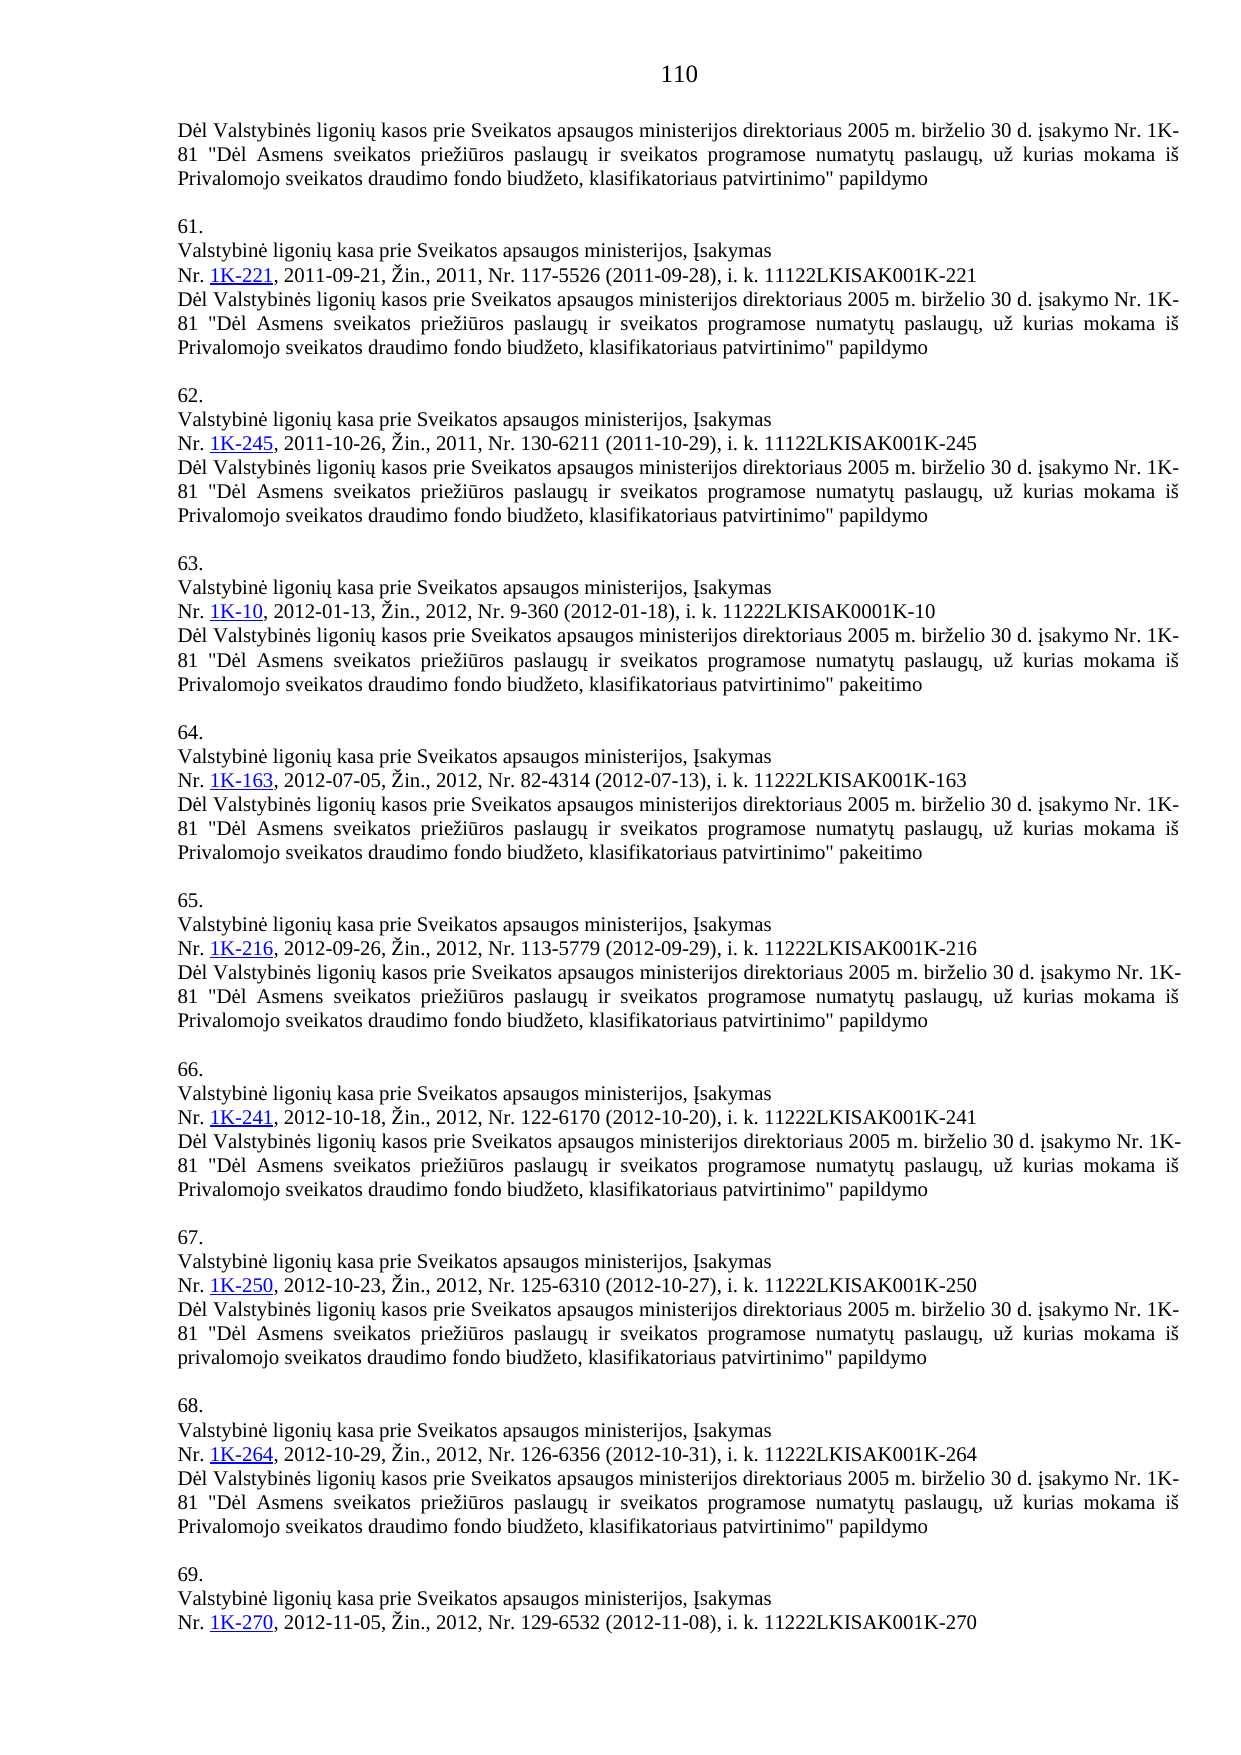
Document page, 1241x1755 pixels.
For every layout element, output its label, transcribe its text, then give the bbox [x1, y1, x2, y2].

text Valstybinė ligonių kasa prie Sveikatos apsaugos ministerijos, Įsakymas [177, 1249, 1181, 1273]
text Nr. 1K-221, 2011-09-21, Žin., 2011, Nr. 117-5526 (2011-09-28), i. k. 11122LKISAK001K-221 [177, 262, 1181, 287]
text Valstybinė ligonių kasa prie Sveikatos apsaugos ministerijos, Įsakymas [177, 575, 1181, 599]
text 67. [177, 1225, 1181, 1249]
text Nr. 1K-10, 2012-01-13, Žin., 2012, Nr. 9-360 (2012-01-18), i. k. 11222LKISAK0001K-10 [177, 599, 1181, 623]
text 63. [177, 551, 1181, 575]
text Valstybinė ligonių kasa prie Sveikatos apsaugos ministerijos, Įsakymas [177, 407, 1181, 431]
text Dėl Valstybinės ligonių kasos prie Sveikatos apsaugos ministerijos direktoriaus 2005 m. birželio 30 d. įsakymo Nr. 1K-81 "Dėl Asmens sveikatos priežiūros paslaugų ir sveikatos programose numatytų paslaugų, už kurias mokama iš Privalomojo sveikatos draudimo fondo biudžeto, klasifikatoriaus patvirtinimo" papildymo [177, 455, 1181, 527]
text Valstybinė ligonių kasa prie Sveikatos apsaugos ministerijos, Įsakymas [177, 744, 1181, 768]
text 69. [177, 1562, 1181, 1586]
text Dėl Valstybinės ligonių kasos prie Sveikatos apsaugos ministerijos direktoriaus 2005 m. birželio 30 d. įsakymo Nr. 1K-81 "Dėl Asmens sveikatos priežiūros paslaugų ir sveikatos programose numatytų paslaugų, už kurias mokama iš Privalomojo sveikatos draudimo fondo biudžeto, klasifikatoriaus patvirtinimo" pakeitimo [177, 623, 1181, 696]
text 68. [177, 1393, 1181, 1417]
text 66. [177, 1057, 1181, 1081]
text Dėl Valstybinės ligonių kasos prie Sveikatos apsaugos ministerijos direktoriaus 2005 m. birželio 30 d. įsakymo Nr. 1K-81 "Dėl Asmens sveikatos priežiūros paslaugų ir sveikatos programose numatytų paslaugų, už kurias mokama iš Privalomojo sveikatos draudimo fondo biudžeto, klasifikatoriaus patvirtinimo" papildymo [177, 118, 1181, 190]
text 61. [177, 214, 1181, 238]
text Valstybinė ligonių kasa prie Sveikatos apsaugos ministerijos, Įsakymas [177, 1586, 1181, 1610]
text Dėl Valstybinės ligonių kasos prie Sveikatos apsaugos ministerijos direktoriaus 2005 m. birželio 30 d. įsakymo Nr. 1K-81 "Dėl Asmens sveikatos priežiūros paslaugų ir sveikatos programose numatytų paslaugų, už kurias mokama iš Privalomojo sveikatos draudimo fondo biudžeto, klasifikatoriaus patvirtinimo" papildymo [177, 287, 1181, 359]
text Valstybinė ligonių kasa prie Sveikatos apsaugos ministerijos, Įsakymas [177, 1081, 1181, 1105]
text Nr. 1K-270, 2012-11-05, Žin., 2012, Nr. 129-6532 (2012-11-08), i. k. 11222LKISAK001K-270 [177, 1610, 1181, 1634]
text Dėl Valstybinės ligonių kasos prie Sveikatos apsaugos ministerijos direktoriaus 2005 m. birželio 30 d. įsakymo Nr. 1K-81 "Dėl Asmens sveikatos priežiūros paslaugų ir sveikatos programose numatytų paslaugų, už kurias mokama iš Privalomojo sveikatos draudimo fondo biudžeto, klasifikatoriaus patvirtinimo" papildymo [177, 1129, 1181, 1201]
text Nr. 1K-245, 2011-10-26, Žin., 2011, Nr. 130-6211 (2011-10-29), i. k. 11122LKISAK001K-245 [177, 431, 1181, 455]
text Nr. 1K-216, 2012-09-26, Žin., 2012, Nr. 113-5779 (2012-09-29), i. k. 11222LKISAK001K-216 [177, 936, 1181, 960]
text Valstybinė ligonių kasa prie Sveikatos apsaugos ministerijos, Įsakymas [177, 912, 1181, 936]
text Valstybinė ligonių kasa prie Sveikatos apsaugos ministerijos, Įsakymas [177, 238, 1181, 262]
text Dėl Valstybinės ligonių kasos prie Sveikatos apsaugos ministerijos direktoriaus 2005 m. birželio 30 d. įsakymo Nr. 1K-81 "Dėl Asmens sveikatos priežiūros paslaugų ir sveikatos programose numatytų paslaugų, už kurias mokama iš Privalomojo sveikatos draudimo fondo biudžeto, klasifikatoriaus patvirtinimo" papildymo [177, 1466, 1181, 1538]
text 65. [177, 888, 1181, 912]
text Nr. 1K-241, 2012-10-18, Žin., 2012, Nr. 122-6170 (2012-10-20), i. k. 11222LKISAK001K-241 [177, 1105, 1181, 1129]
text 64. [177, 720, 1181, 744]
text Dėl Valstybinės ligonių kasos prie Sveikatos apsaugos ministerijos direktoriaus 2005 m. birželio 30 d. įsakymo Nr. 1K-81 "Dėl Asmens sveikatos priežiūros paslaugų ir sveikatos programose numatytų paslaugų, už kurias mokama iš Privalomojo sveikatos draudimo fondo biudžeto, klasifikatoriaus patvirtinimo" papildymo [177, 960, 1181, 1032]
text 62. [177, 383, 1181, 407]
text Nr. 1K-250, 2012-10-23, Žin., 2012, Nr. 125-6310 (2012-10-27), i. k. 11222LKISAK001K-250 [177, 1273, 1181, 1297]
text Dėl Valstybinės ligonių kasos prie Sveikatos apsaugos ministerijos direktoriaus 2005 m. birželio 30 d. įsakymo Nr. 1K-81 "Dėl Asmens sveikatos priežiūros paslaugų ir sveikatos programose numatytų paslaugų, už kurias mokama iš Privalomojo sveikatos draudimo fondo biudžeto, klasifikatoriaus patvirtinimo" pakeitimo [177, 792, 1181, 864]
text Nr. 1K-264, 2012-10-29, Žin., 2012, Nr. 126-6356 (2012-10-31), i. k. 11222LKISAK001K-264 [177, 1442, 1181, 1466]
text Dėl Valstybinės ligonių kasos prie Sveikatos apsaugos ministerijos direktoriaus 2005 m. birželio 30 d. įsakymo Nr. 1K-81 "Dėl Asmens sveikatos priežiūros paslaugų ir sveikatos programose numatytų paslaugų, už kurias mokama iš privalomojo sveikatos draudimo fondo biudžeto, klasifikatoriaus patvirtinimo" papildymo [177, 1297, 1181, 1369]
text Valstybinė ligonių kasa prie Sveikatos apsaugos ministerijos, Įsakymas [177, 1417, 1181, 1442]
text Nr. 1K-163, 2012-07-05, Žin., 2012, Nr. 82-4314 (2012-07-13), i. k. 11222LKISAK001K-163 [177, 768, 1181, 792]
